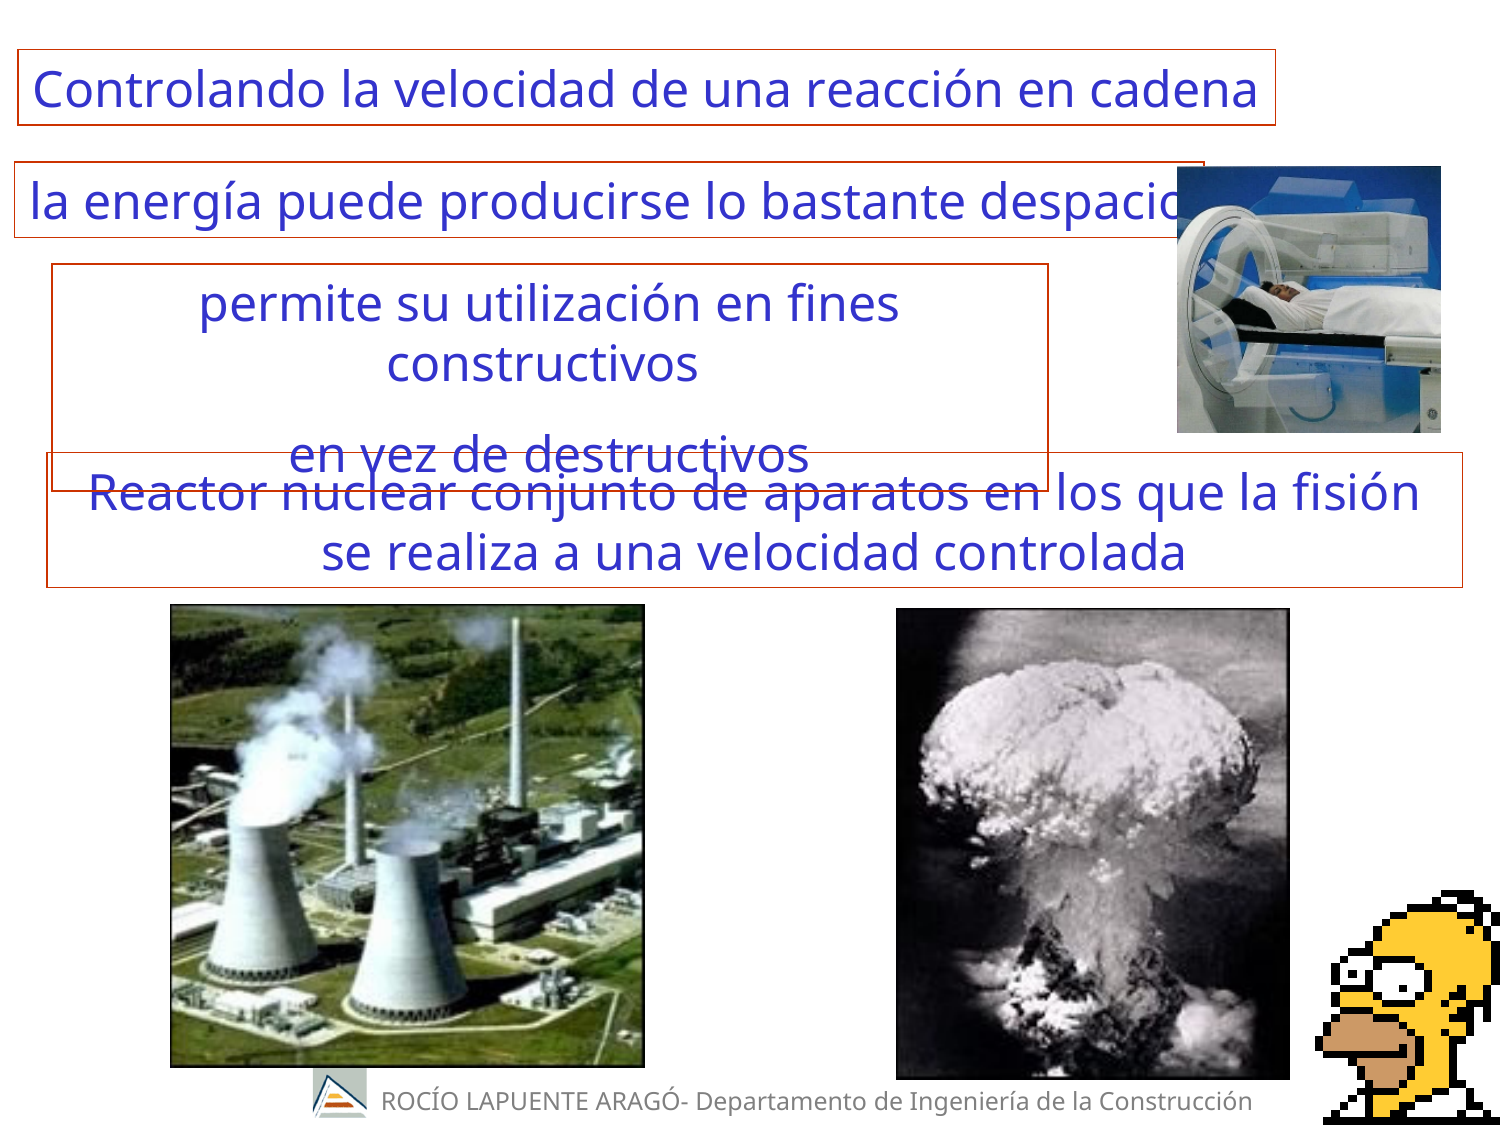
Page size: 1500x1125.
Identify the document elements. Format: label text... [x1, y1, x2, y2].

text_box permite su utilización en fines constructivos en vez de destructivos [51, 264, 1048, 491]
picture [896, 608, 1290, 1080]
picture [170, 604, 645, 1068]
picture [1315, 890, 1500, 1125]
picture [1177, 166, 1441, 433]
text_box Reactor nuclear conjunto de aparatos en los que la fisión se realiza a una velocidad controlada [46, 452, 1463, 588]
text_box la energía puede producirse lo bastante despacio [14, 161, 1204, 238]
text_box Controlando la velocidad de una reacción en cadena [17, 49, 1276, 125]
